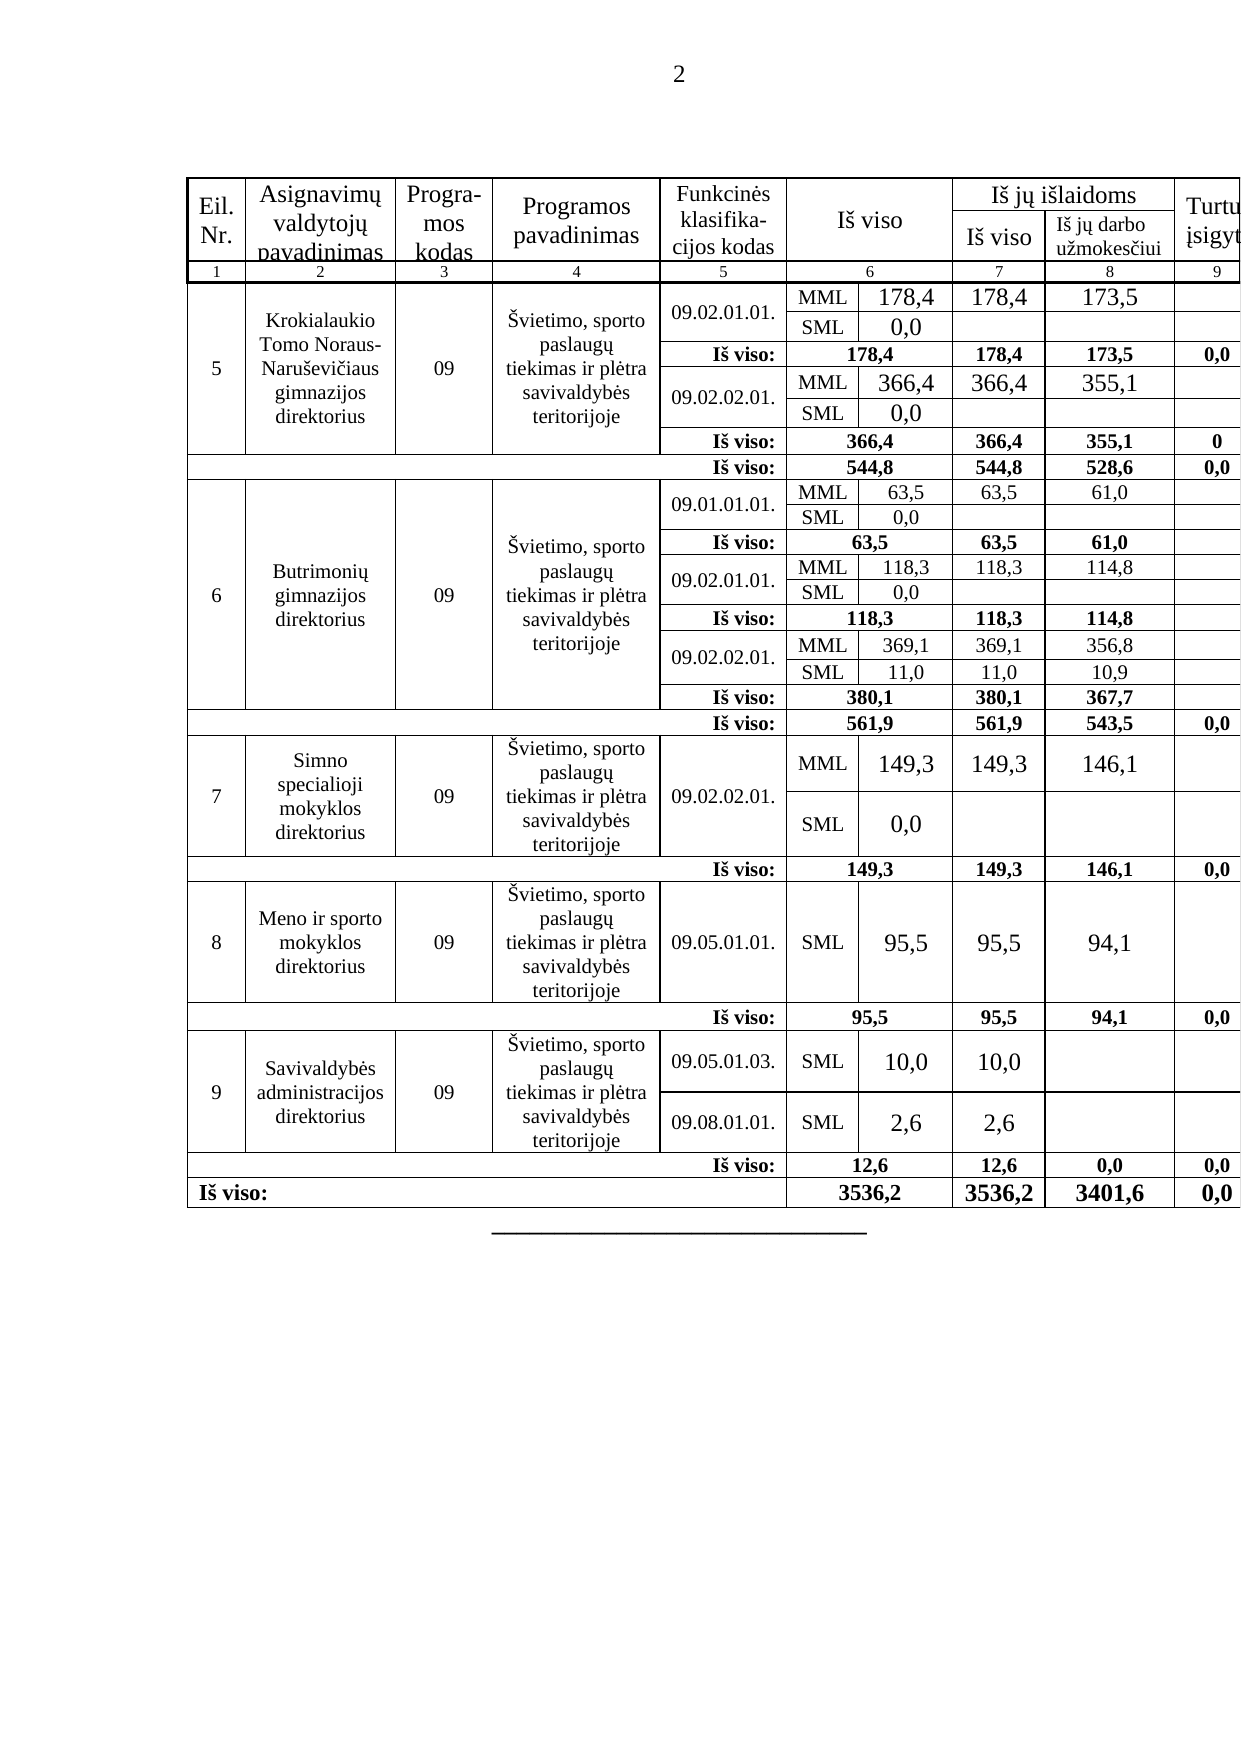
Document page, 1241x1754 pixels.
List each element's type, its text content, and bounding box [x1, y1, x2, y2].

table_cell 63,5 [859, 480, 952, 504]
table_cell 178,4 [953, 284, 1044, 311]
table_cell 11,0 [953, 660, 1044, 684]
table_cell [1175, 480, 1240, 504]
table_cell 12,6 [787, 1153, 952, 1177]
table_cell 149,3 [787, 857, 952, 881]
table_cell 5 [188, 284, 245, 454]
table_cell [953, 399, 1044, 427]
table_cell 09.01.01.01. [661, 480, 786, 529]
table_cell 2,6 [859, 1093, 952, 1152]
table_cell [1175, 792, 1240, 856]
table_cell 178,4 [953, 342, 1044, 366]
table_cell 8 [1046, 262, 1174, 281]
table_cell 10,0 [953, 1031, 1044, 1091]
table_cell Iš viso: [661, 530, 786, 554]
table_header Turtui įsigyti [1175, 179, 1239, 260]
table_cell 95,5 [859, 882, 952, 1002]
table_cell 09.02.01.01. [661, 555, 786, 604]
table_cell 7 [188, 736, 245, 856]
table_cell MML [787, 480, 858, 504]
table_cell 118,3 [787, 605, 952, 629]
table_cell 0 [1175, 428, 1240, 454]
table_cell 366,4 [953, 428, 1044, 454]
table_cell 149,3 [953, 857, 1044, 881]
table_header Asignavimų valdytojų pavadinimas [246, 179, 395, 260]
table_cell 09.02.01.01. [661, 284, 786, 341]
table_cell 5 [661, 262, 786, 281]
table_cell 09 [396, 480, 492, 709]
table_cell 0,0 [1175, 710, 1240, 734]
table_cell [1175, 580, 1240, 604]
table_cell [1046, 580, 1174, 604]
table_cell 528,6 [1046, 455, 1174, 479]
table_cell 0,0 [859, 312, 952, 341]
table_cell [1175, 1093, 1240, 1152]
table_cell 0,0 [1175, 1003, 1240, 1030]
table_cell 173,5 [1046, 284, 1174, 311]
table_cell [1175, 312, 1240, 341]
table_cell 6 [787, 262, 952, 281]
table_cell Iš viso: [661, 428, 786, 454]
table_cell 3401,6 [1046, 1178, 1174, 1207]
table_cell 0,0 [1175, 857, 1240, 881]
table_cell 09 [396, 882, 492, 1002]
table_cell 0,0 [859, 399, 952, 427]
table_cell 366,4 [953, 367, 1044, 397]
table_cell 95,5 [953, 1003, 1044, 1030]
table_cell Krokialaukio Tomo Noraus-Naruševičiaus gimnazijos direktorius [246, 284, 395, 454]
table_cell 9 [188, 1031, 245, 1152]
text ______________________________ [177, 1208, 1181, 1236]
table_cell 95,5 [953, 882, 1044, 1002]
table_cell 09.02.02.01. [661, 736, 786, 856]
table_cell 7 [953, 262, 1044, 281]
table_header Funkcinės klasifika-cijos kodas [661, 179, 786, 260]
table_cell 63,5 [953, 480, 1044, 504]
table_cell 8 [188, 882, 245, 1002]
table_cell SML [787, 1031, 858, 1091]
table_cell 3536,2 [953, 1178, 1044, 1207]
table_header Iš jų išlaidoms [953, 179, 1174, 210]
table_cell 0,0 [1175, 455, 1240, 479]
table_cell 3 [396, 262, 492, 281]
table_cell Iš viso: [188, 710, 786, 734]
table_cell Meno ir sporto mokyklos direktorius [246, 882, 395, 1002]
table_cell MML [787, 367, 858, 397]
table_cell 0,0 [859, 505, 952, 529]
table_cell [1175, 882, 1240, 1002]
table_header Progra-mos kodas [396, 179, 492, 260]
table_cell 0,0 [1175, 342, 1240, 366]
table_cell Butrimonių gimnazijos direktorius [246, 480, 395, 709]
table_cell 09 [396, 284, 492, 454]
table_cell Iš viso: [661, 685, 786, 709]
table_cell Švietimo, sporto paslaugų tiekimas ir plėtra savivaldybės teritorijoje [493, 882, 659, 1002]
table_cell [1175, 1031, 1240, 1091]
table_cell 09.02.02.01. [661, 367, 786, 427]
table_cell [1046, 792, 1174, 856]
table_cell SML [787, 660, 858, 684]
table_cell [1175, 505, 1240, 529]
table_cell 2 [246, 262, 395, 281]
table_cell 118,3 [953, 555, 1044, 579]
table_cell 61,0 [1046, 480, 1174, 504]
table_cell 118,3 [953, 605, 1044, 629]
table_cell [1046, 312, 1174, 341]
table_cell 2,6 [953, 1093, 1044, 1152]
table_cell Iš viso: [188, 1003, 786, 1030]
table_cell [1175, 367, 1240, 397]
table_cell [953, 505, 1044, 529]
table_cell 10,9 [1046, 660, 1174, 684]
table_cell 3536,2 [787, 1178, 952, 1207]
table_cell [953, 792, 1044, 856]
table_cell 63,5 [953, 530, 1044, 554]
table_cell 369,1 [859, 631, 952, 659]
table_cell Švietimo, sporto paslaugų tiekimas ir plėtra savivaldybės teritorijoje [493, 284, 659, 454]
table_cell 356,8 [1046, 631, 1174, 659]
table_cell Iš viso: [188, 1153, 786, 1177]
table_cell 173,5 [1046, 342, 1174, 366]
table_cell 6 [188, 480, 245, 709]
table_cell Iš viso: [188, 857, 786, 881]
table_cell 543,5 [1046, 710, 1174, 734]
table_cell Iš jų darbo užmokesčiui [1046, 211, 1174, 260]
table_cell Švietimo, sporto paslaugų tiekimas ir plėtra savivaldybės teritorijoje [493, 480, 659, 709]
table_cell 10,0 [859, 1031, 952, 1091]
table_cell [1046, 1093, 1174, 1152]
table_cell [1175, 736, 1240, 791]
table_cell Iš viso: [188, 1178, 786, 1207]
table_cell 0,0 [859, 580, 952, 604]
table_cell MML [787, 631, 858, 659]
table_cell 09 [396, 736, 492, 856]
table_cell SML [787, 399, 858, 427]
table_cell 09.05.01.01. [661, 882, 786, 1002]
table_cell Švietimo, sporto paslaugų tiekimas ir plėtra savivaldybės teritorijoje [493, 1031, 659, 1152]
table_cell 0,0 [1175, 1178, 1240, 1207]
table_cell [1046, 399, 1174, 427]
table_cell Iš viso: [661, 342, 786, 366]
table_cell Švietimo, sporto paslaugų tiekimas ir plėtra savivaldybės teritorijoje [493, 736, 659, 856]
table_cell 149,3 [859, 736, 952, 791]
table_header Eil. Nr. [189, 179, 245, 260]
table_cell [1175, 605, 1240, 629]
table_cell 366,4 [787, 428, 952, 454]
table_cell SML [787, 505, 858, 529]
table_cell 146,1 [1046, 736, 1174, 791]
table_cell 380,1 [787, 685, 952, 709]
table_cell 355,1 [1046, 367, 1174, 397]
table_cell 544,8 [953, 455, 1044, 479]
table_cell 63,5 [787, 530, 952, 554]
table_cell Savivaldybės administracijos direktorius [246, 1031, 395, 1152]
table_cell 114,8 [1046, 555, 1174, 579]
table_cell [1175, 399, 1240, 427]
table_cell 94,1 [1046, 1003, 1174, 1030]
table_cell 367,7 [1046, 685, 1174, 709]
table_cell 369,1 [953, 631, 1044, 659]
table_cell 09.08.01.01. [661, 1093, 786, 1152]
table_cell [1175, 555, 1240, 579]
table_cell 380,1 [953, 685, 1044, 709]
table_cell SML [787, 312, 858, 341]
table_cell Iš viso: [661, 605, 786, 629]
table_cell 561,9 [787, 710, 952, 734]
table_cell [1046, 505, 1174, 529]
table_cell 114,8 [1046, 605, 1174, 629]
table_header Iš viso [787, 179, 952, 260]
table_cell 95,5 [787, 1003, 952, 1030]
table_cell 149,3 [953, 736, 1044, 791]
table_cell SML [787, 580, 858, 604]
table_cell 9 [1175, 262, 1239, 281]
table_cell [1175, 284, 1240, 311]
table_cell 366,4 [859, 367, 952, 397]
table_cell 94,1 [1046, 882, 1174, 1002]
table_cell 4 [493, 262, 659, 281]
table_cell 61,0 [1046, 530, 1174, 554]
table_cell [1046, 1031, 1174, 1091]
table_cell [1175, 631, 1240, 659]
table_cell SML [787, 792, 858, 856]
table_cell 0,0 [859, 792, 952, 856]
table_cell 561,9 [953, 710, 1044, 734]
table_cell 11,0 [859, 660, 952, 684]
table_cell MML [787, 284, 858, 311]
table_cell SML [787, 882, 858, 1002]
table_cell 118,3 [859, 555, 952, 579]
table_cell 0,0 [1046, 1153, 1174, 1177]
table_cell 0,0 [1175, 1153, 1240, 1177]
table_cell 178,4 [859, 284, 952, 311]
table_cell 09.05.01.03. [661, 1031, 786, 1091]
table_cell 355,1 [1046, 428, 1174, 454]
table_cell [1175, 530, 1240, 554]
table_cell [953, 580, 1044, 604]
table_cell 178,4 [787, 342, 952, 366]
table_cell [1175, 685, 1240, 709]
table_cell Simno specialioji mokyklos direktorius [246, 736, 395, 856]
table_cell SML [787, 1093, 858, 1152]
table_cell 12,6 [953, 1153, 1044, 1177]
table_cell Iš viso: [188, 455, 786, 479]
table_cell [953, 312, 1044, 341]
table_cell [1175, 660, 1240, 684]
table_cell 146,1 [1046, 857, 1174, 881]
table_cell Iš viso [953, 211, 1044, 260]
table_header Programos pavadinimas [493, 179, 659, 260]
table_cell MML [787, 555, 858, 579]
table_cell 09.02.02.01. [661, 631, 786, 684]
table_cell 1 [189, 262, 245, 281]
table_cell MML [787, 736, 858, 791]
table_cell 09 [396, 1031, 492, 1152]
table_cell 544,8 [787, 455, 952, 479]
